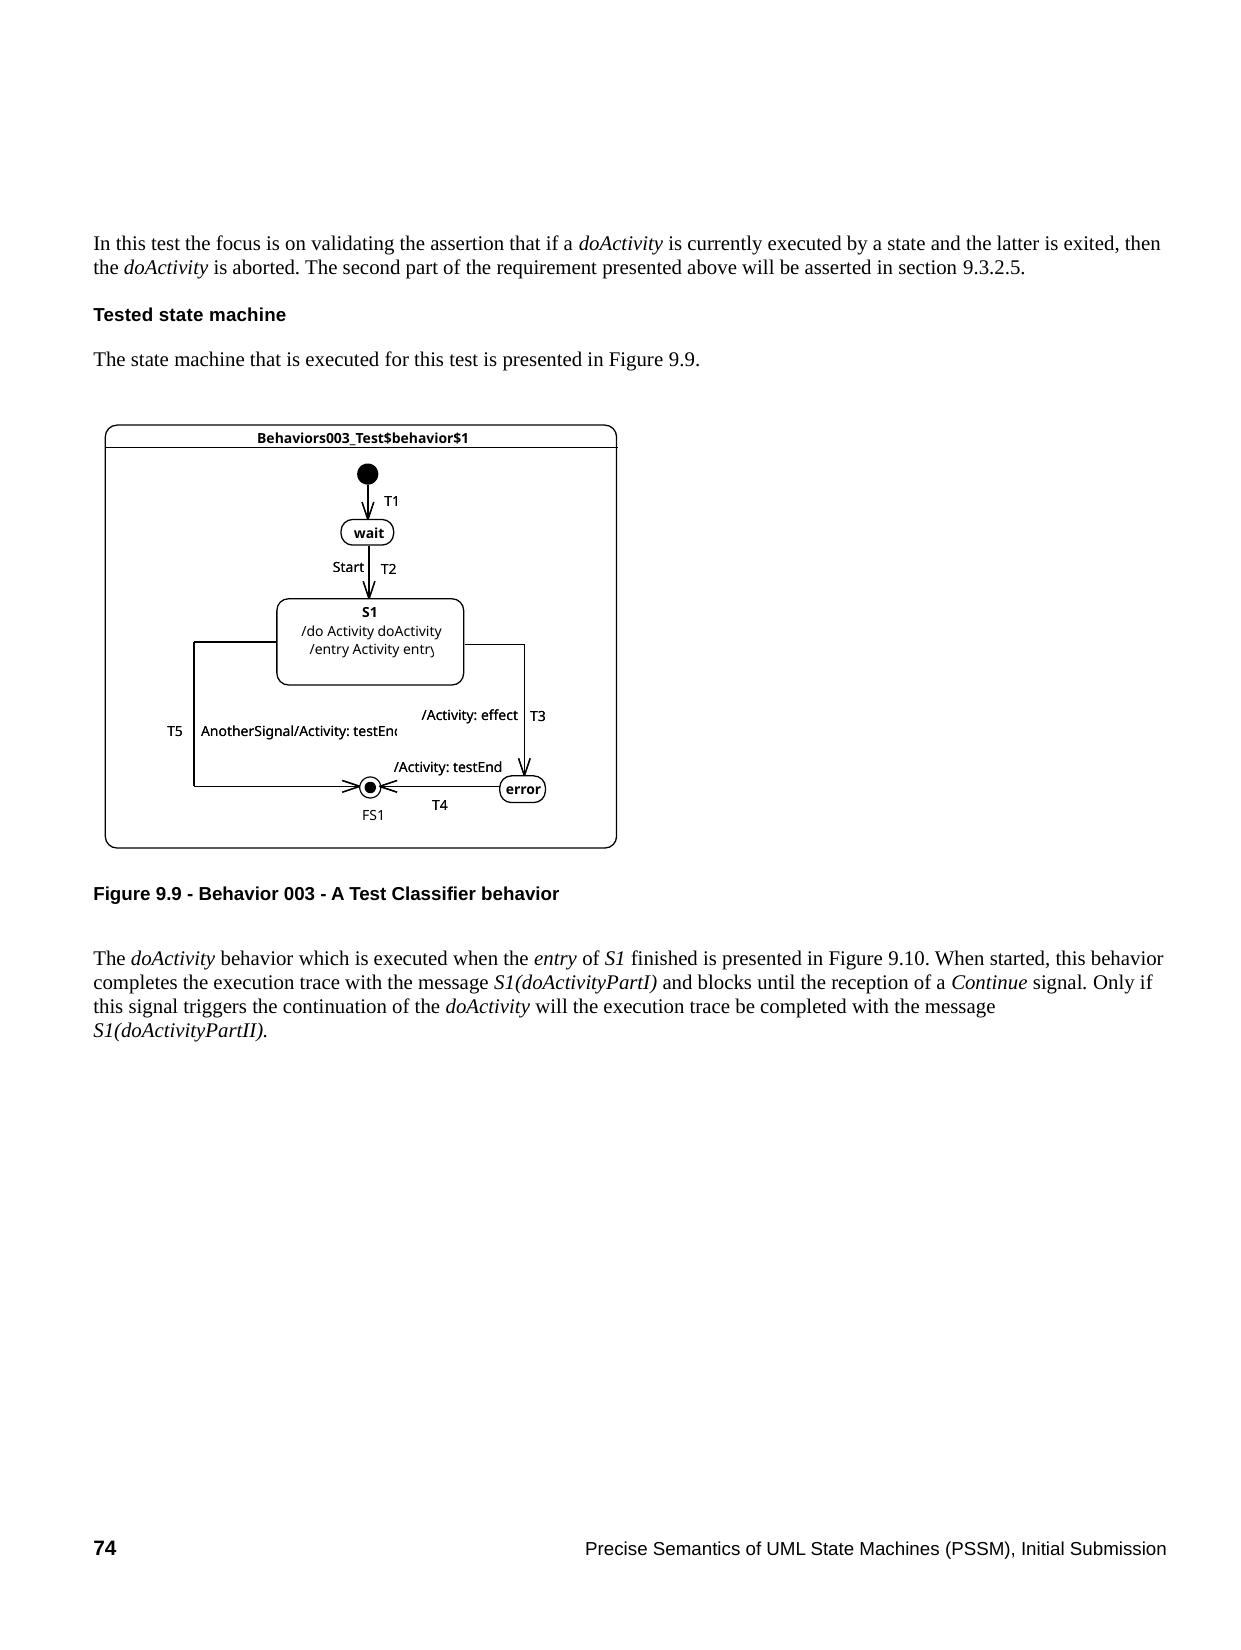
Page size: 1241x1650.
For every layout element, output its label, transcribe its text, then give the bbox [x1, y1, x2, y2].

text The state machine that is executed for this test is presented in Figure 9.9. [93, 347, 1164, 371]
text Figure 9.9 - Behavior 003 - A Test Classifier behavior [93, 882, 772, 904]
text The doActivity behavior which is executed when the entry of S1 finished is presented in Figure 9.10. When started, this behavior completes the execution trace with the message S1(doActivityPartI) and blocks until the reception of a Continue signal. Only if this signal triggers the continuation of the doActivity will the execution trace be completed with the message S1(doActivityPartII). [93, 946, 1164, 1042]
text In this test the focus is on validating the assertion that if a doActivity is currently executed by a state and the latter is exited, then the doActivity is aborted. The second part of the requirement presented above will be asserted in section 9.3.2.5. [93, 231, 1164, 279]
subtitle Tested state machine [93, 304, 1164, 326]
